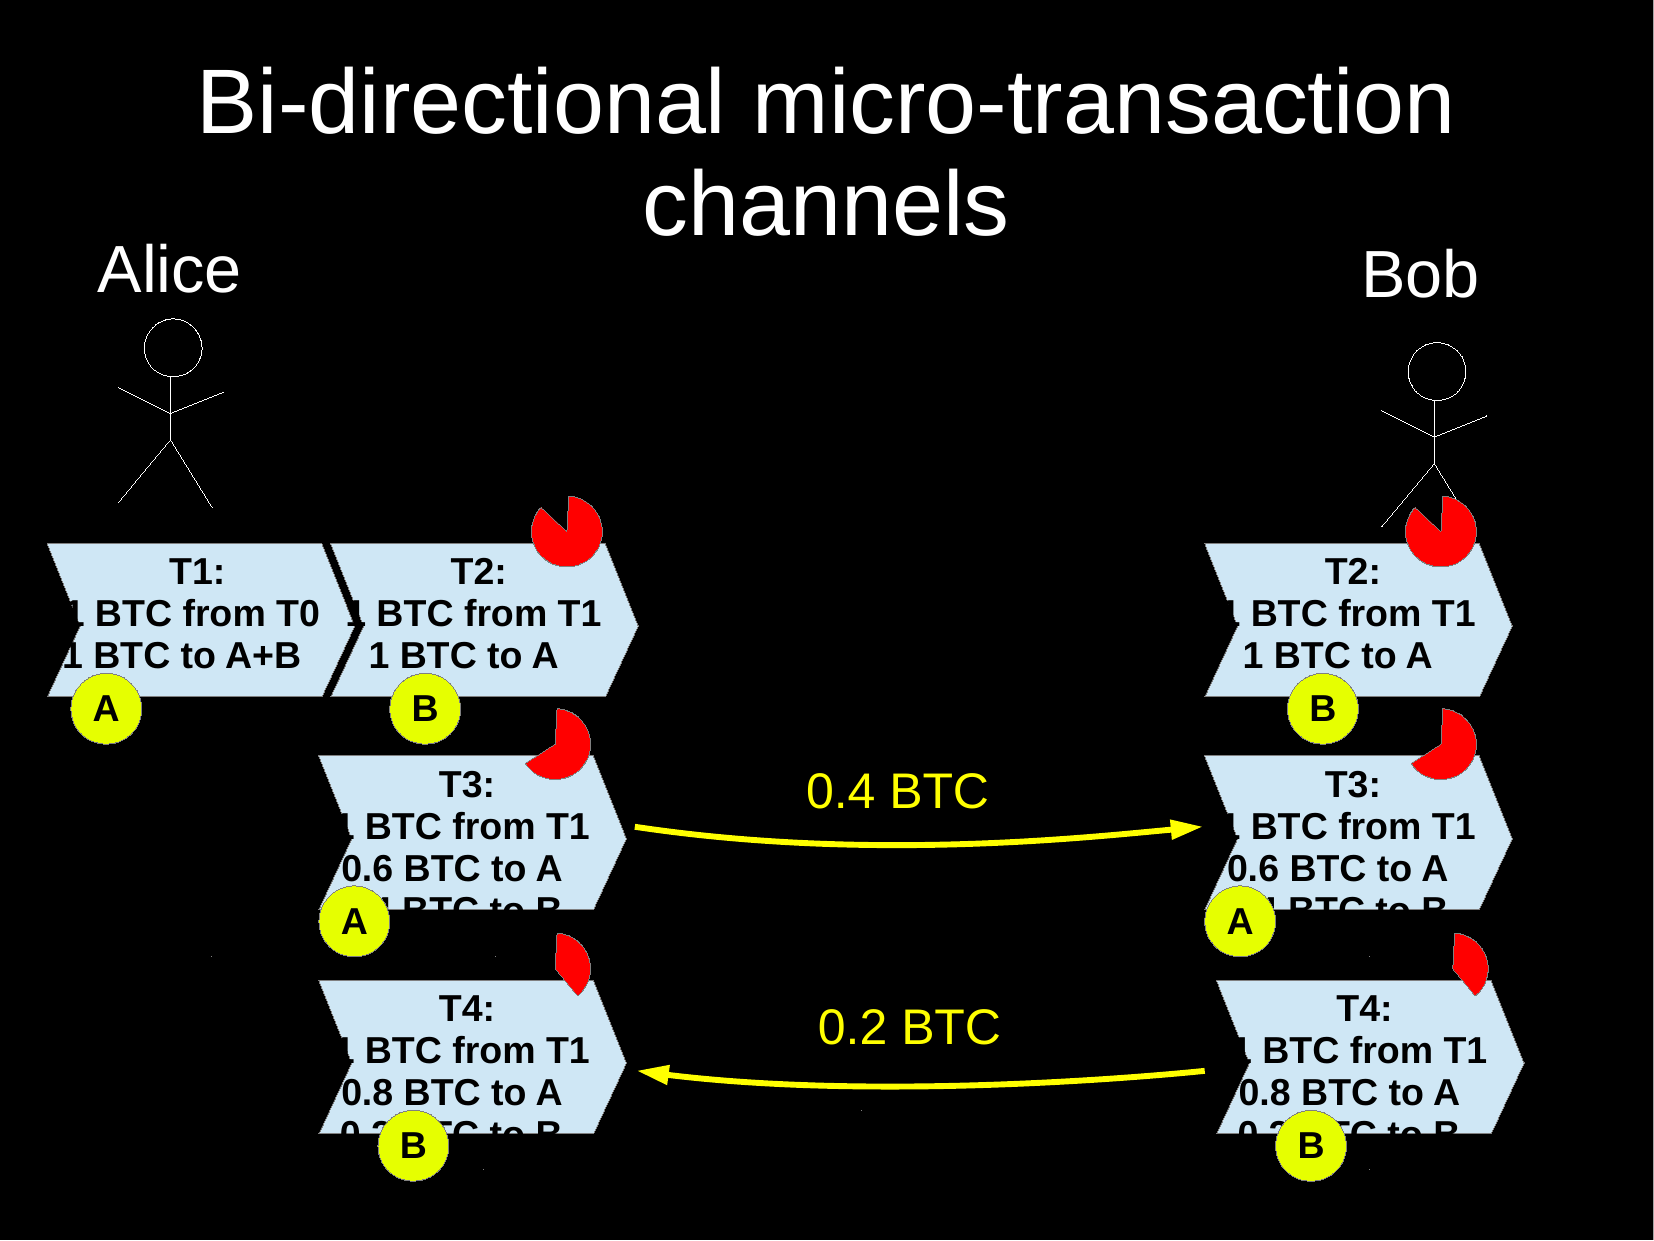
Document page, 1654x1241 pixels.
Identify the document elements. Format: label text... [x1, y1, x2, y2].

text_box T3: 1 BTC from T1 0.6 BTC to A 0.4 BTC to B [318, 755, 627, 910]
text_box 0.2 BTC [803, 992, 1028, 1063]
text_box Alice [82, 224, 308, 314]
text_box T4: 1 BTC from T1 0.8 BTC to A 0.2 BTC to B [318, 980, 627, 1134]
text_box [525, 708, 591, 780]
text_box B [389, 673, 461, 745]
text_box Bob [1346, 229, 1571, 320]
title Bi-directional micro-transaction channels [82, 49, 1571, 257]
text_box A [1204, 885, 1276, 957]
text_box [1411, 708, 1477, 780]
text_box [1452, 933, 1489, 996]
text_box T2: 1 BTC from T1 1 BTC to A [330, 543, 639, 697]
text_box [531, 496, 603, 567]
text_box A [318, 885, 390, 957]
text_box 0.4 BTC [791, 755, 1016, 827]
text_box B [377, 1110, 449, 1182]
text_box T2: 1 BTC from T1 1 BTC to A [1204, 543, 1513, 697]
text_box A [70, 673, 142, 745]
text_box T1: 1 BTC from T0 1 BTC to A+B [47, 543, 355, 697]
text_box B [1287, 673, 1359, 745]
text_box T3: 1 BTC from T1 0.6 BTC to A 0.4 BTC to B [1204, 755, 1513, 910]
text_box B [1275, 1110, 1347, 1182]
text_box T4: 1 BTC from T1 0.8 BTC to A 0.2 BTC to B [1216, 980, 1525, 1134]
text_box [555, 933, 591, 996]
text_box [1405, 496, 1477, 567]
